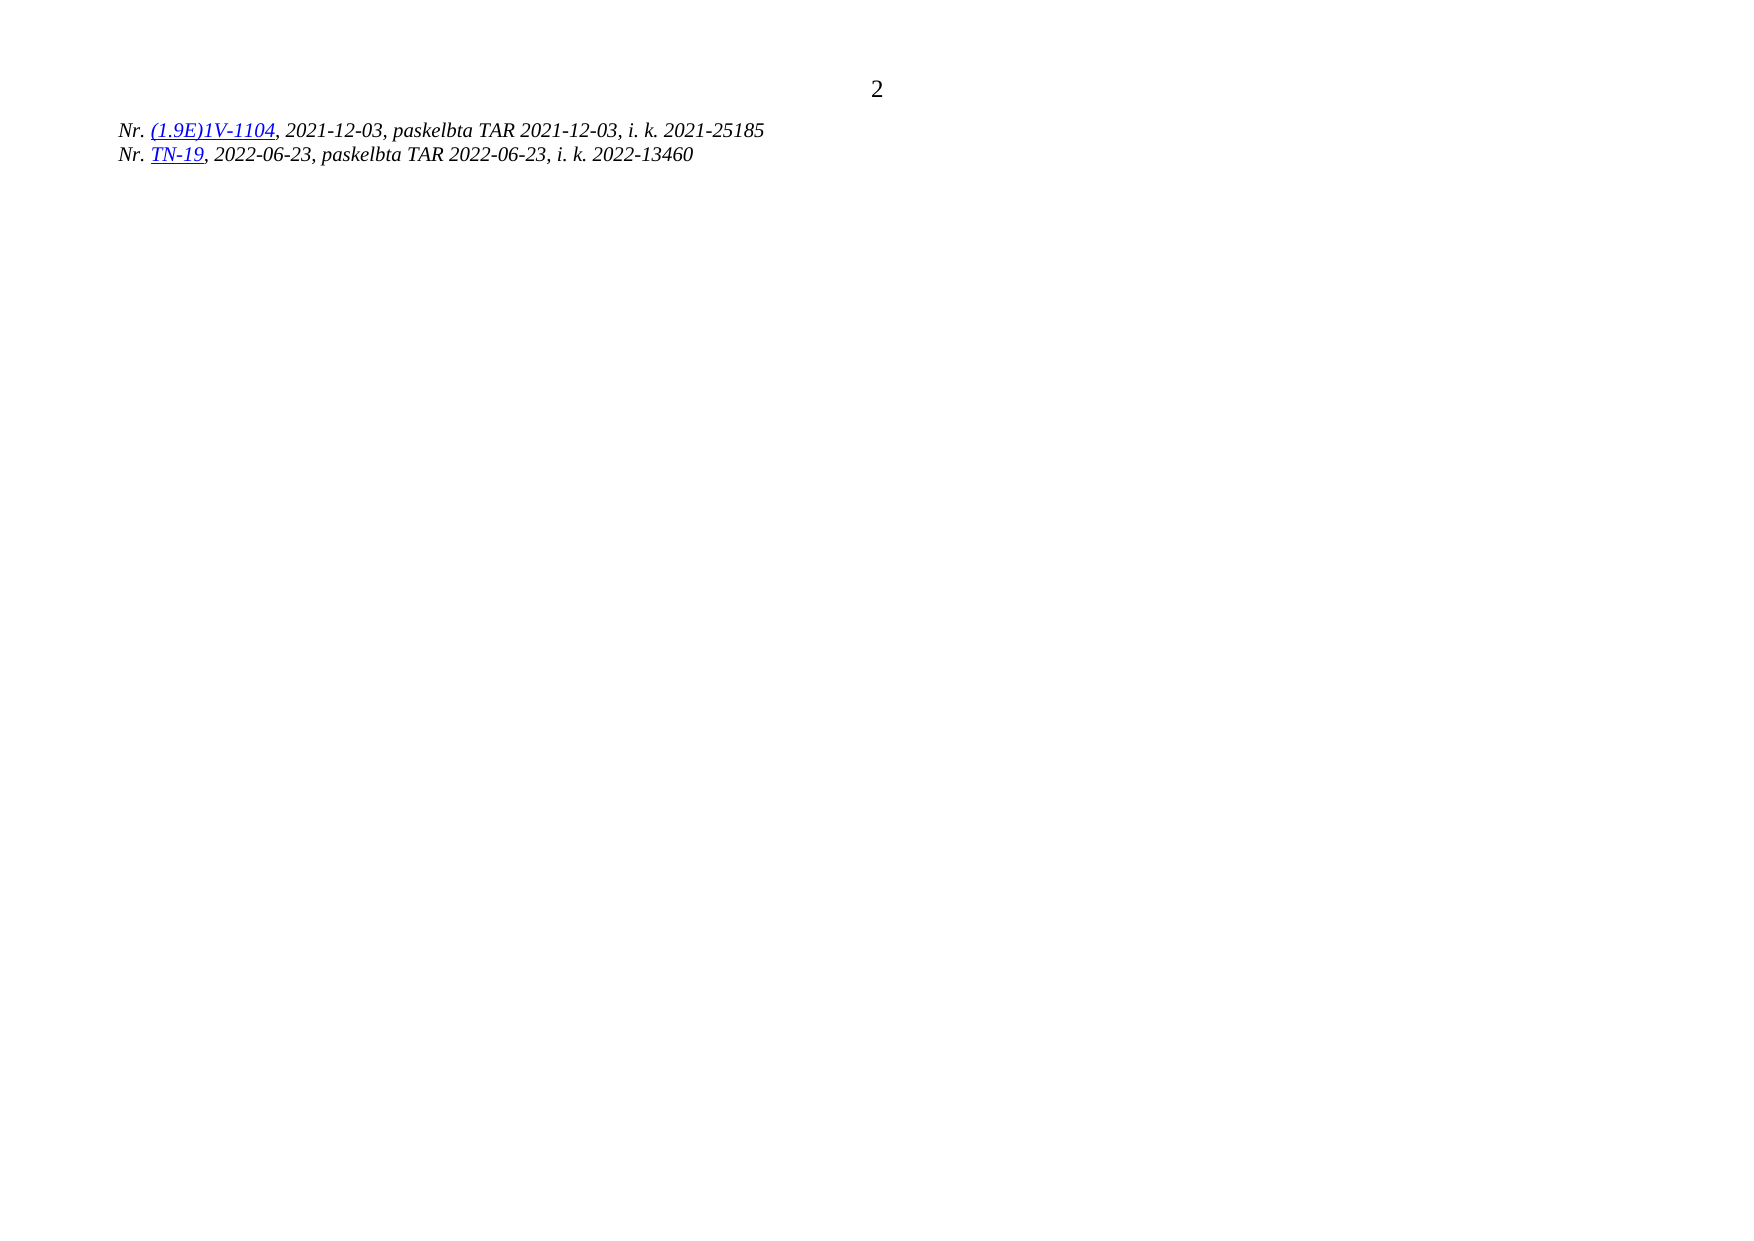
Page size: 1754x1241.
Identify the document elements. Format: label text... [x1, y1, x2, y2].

text Nr. TN-19, 2022-06-23, paskelbta TAR 2022-06-23, i. k. 2022-13460 [118, 142, 1636, 166]
text Nr. (1.9E)1V-1104, 2021-12-03, paskelbta TAR 2021-12-03, i. k. 2021-25185 [118, 118, 1636, 142]
